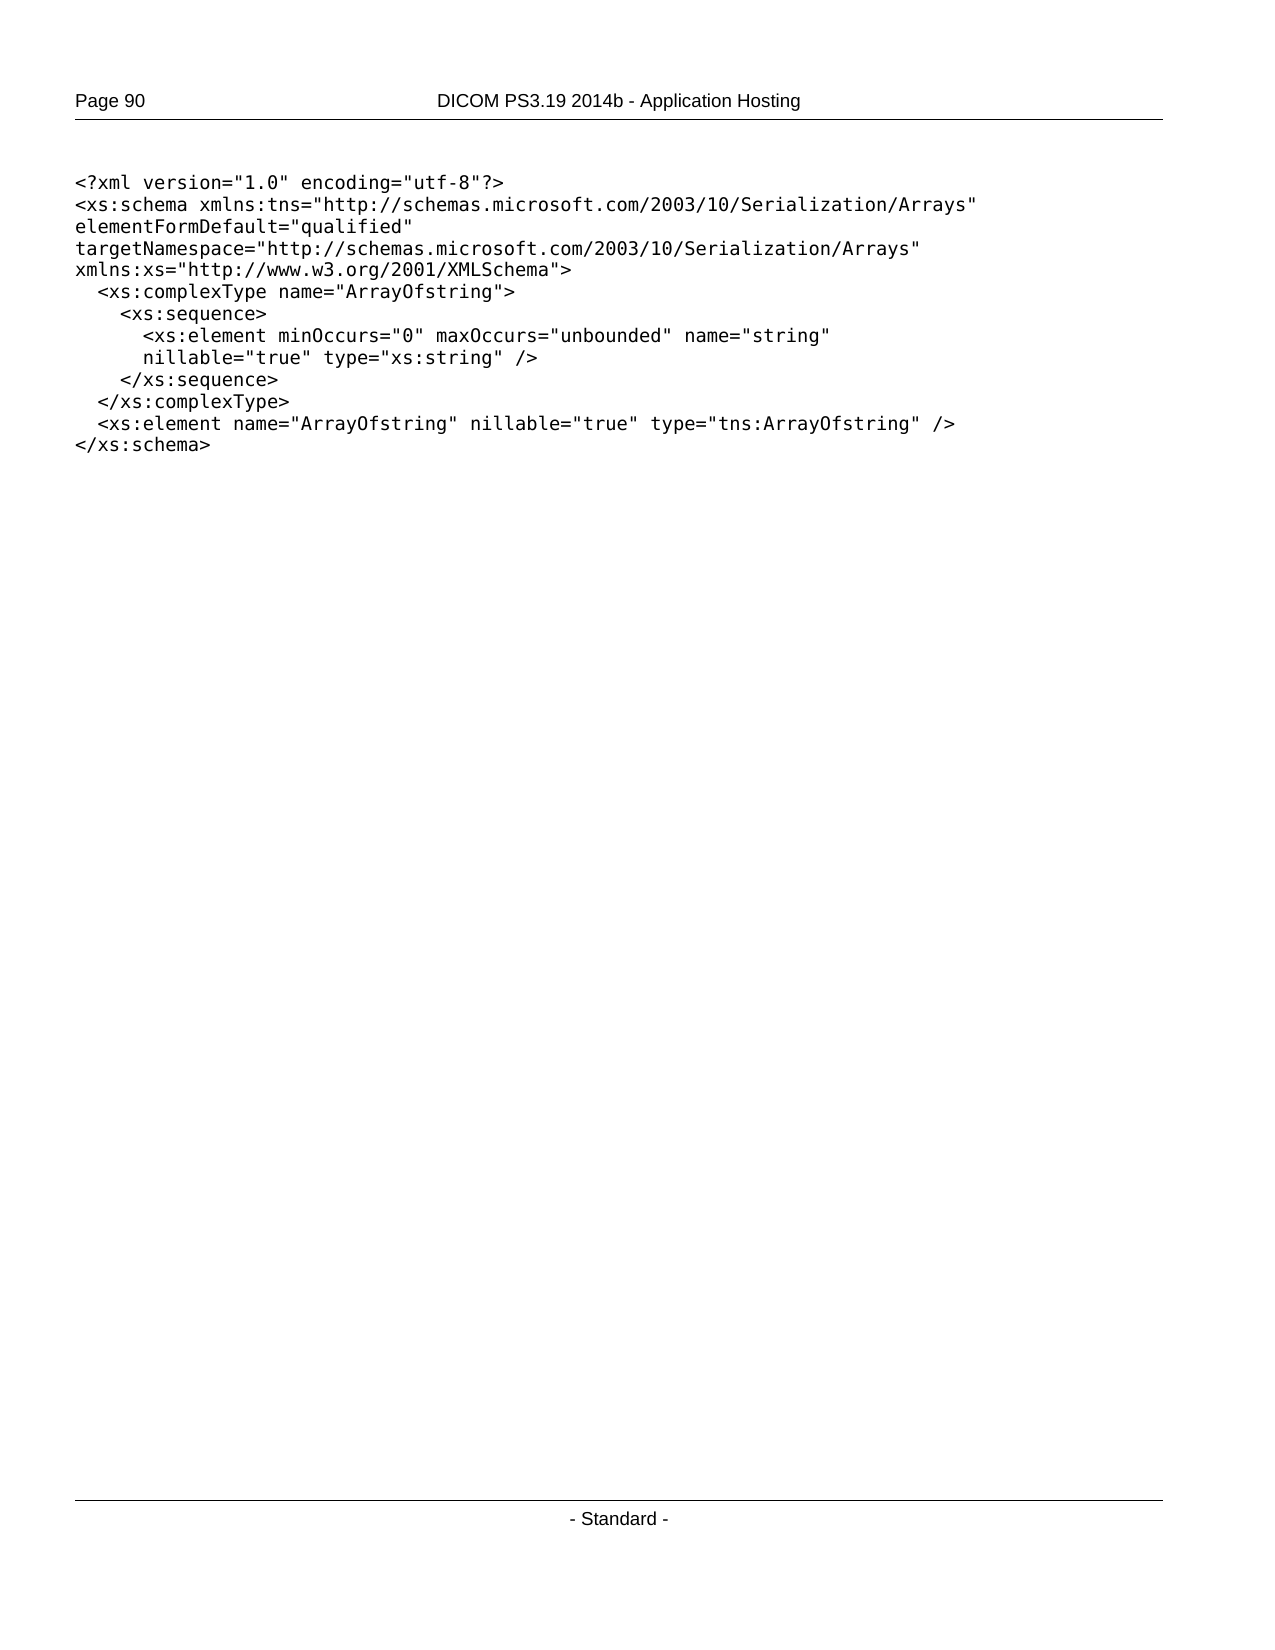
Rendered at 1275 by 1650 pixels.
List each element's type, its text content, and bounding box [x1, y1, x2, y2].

text <?xml version="1.0" encoding="utf-8"?> <xs:schema xmlns:tns="http://schemas.microsoft.com/2003/10/Serialization/Arrays" elementFormDefault="qualified" targetNamespace="http://schemas.microsoft.com/2003/10/Serialization/Arrays" xmlns:xs="http://www.w3.org/2001/XMLSchema"> <xs:complexType name="ArrayOfstring"> <xs:sequence> <xs:element minOccurs="0" maxOccurs="unbounded" name="string" nillable="true" type="xs:string" /> </xs:sequence> </xs:complexType> <xs:element name="ArrayOfstring" nillable="true" type="tns:ArrayOfstring" /> </xs:schema> [75, 150, 1162, 485]
